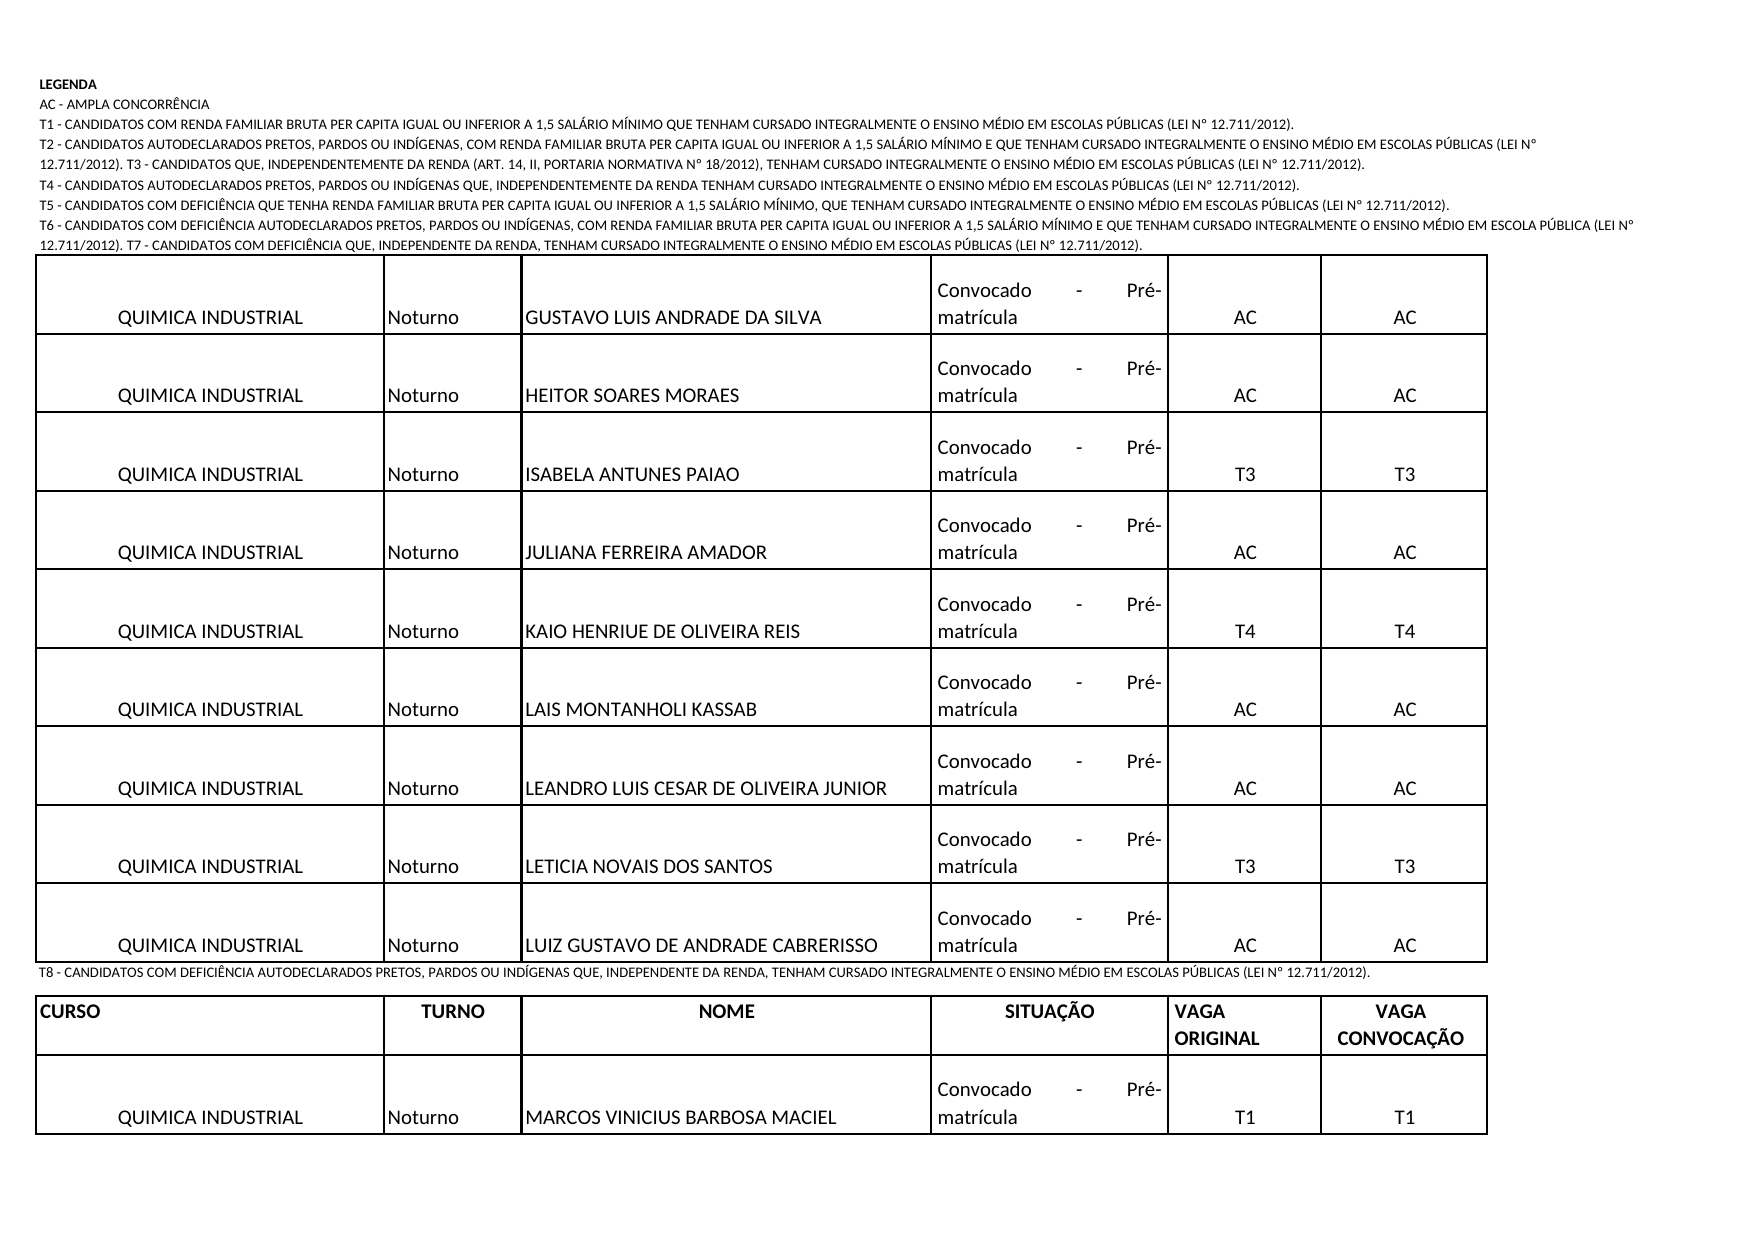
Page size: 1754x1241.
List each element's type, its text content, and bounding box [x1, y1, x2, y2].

table_cell Noturno [385, 256, 520, 332]
table_cell Convocado - Pré-matrícula [932, 727, 1167, 804]
table_cell T4 [1322, 570, 1486, 647]
table_cell AC [1322, 335, 1486, 411]
table_cell LUIZ GUSTAVO DE ANDRADE CABRERISSO [523, 884, 930, 961]
table_cell AC [1169, 649, 1320, 725]
table_cell AC [1322, 649, 1486, 725]
table_header SITUAÇÃO [932, 997, 1167, 1054]
table_cell AC [1322, 727, 1486, 804]
table_header VAGA CONVOCAÇÃO [1322, 997, 1486, 1054]
table_cell Convocado - Pré-matrícula [932, 570, 1167, 647]
table_cell T3 [1322, 413, 1486, 489]
table_cell AC [1169, 492, 1320, 568]
table_cell AC [1322, 256, 1486, 332]
table_cell QUIMICA INDUSTRIAL [118, 1056, 383, 1132]
table_cell T1 [1169, 1056, 1320, 1132]
table_cell T3 [1169, 413, 1320, 489]
table_cell QUIMICA INDUSTRIAL [118, 335, 383, 411]
table_cell AC [1169, 256, 1320, 332]
table_cell AC [1322, 492, 1486, 568]
table_cell T4 [1169, 570, 1320, 647]
table_cell Noturno [385, 1056, 520, 1132]
table_cell [37, 649, 118, 725]
table_header VAGA ORIGINAL [1169, 997, 1320, 1054]
table_cell Convocado - Pré-matrícula [932, 806, 1167, 882]
table_cell JULIANA FERREIRA AMADOR [523, 492, 930, 568]
table_cell QUIMICA INDUSTRIAL [118, 649, 383, 725]
table_cell KAIO HENRIUE DE OLIVEIRA REIS [523, 570, 930, 647]
table_cell Noturno [385, 806, 520, 882]
table_cell T3 [1169, 806, 1320, 882]
table_cell Noturno [385, 413, 520, 489]
table_cell [37, 806, 118, 882]
text T8 - CANDIDATOS COM DEFICIÊNCIA AUTODECLARADOS PRETOS, PARDOS OU INDÍGENAS QUE, INDEPENDENTE DA RENDA, TENHAM CURSADO INTEGRALMENTE O ENSINO MÉDIO EM ESCOLAS PÚBLICAS (LEI Nº 12.711/2012). [39, 963, 1688, 981]
table_cell Noturno [385, 727, 520, 804]
table_cell HEITOR SOARES MORAES [523, 335, 930, 411]
table_cell Convocado - Pré-matrícula [932, 335, 1167, 411]
table_cell [37, 256, 118, 332]
table_cell AC [1322, 884, 1486, 961]
table_cell Convocado - Pré-matrícula [932, 256, 1167, 332]
table_cell QUIMICA INDUSTRIAL [118, 884, 383, 961]
table_header TURNO [385, 997, 520, 1054]
table_cell T1 [1322, 1056, 1486, 1132]
table_cell Noturno [385, 570, 520, 647]
table_cell AC [1169, 727, 1320, 804]
table_cell QUIMICA INDUSTRIAL [118, 413, 383, 489]
table_cell MARCOS VINICIUS BARBOSA MACIEL [523, 1056, 930, 1132]
table_header CURSO [37, 997, 118, 1054]
table_cell Convocado - Pré-matrícula [932, 1056, 1167, 1132]
table_cell [37, 1056, 118, 1132]
table_cell QUIMICA INDUSTRIAL [118, 570, 383, 647]
table_cell Noturno [385, 335, 520, 411]
table_cell Convocado - Pré-matrícula [932, 413, 1167, 489]
table_cell [37, 570, 118, 647]
table_cell [37, 492, 118, 568]
table_cell Convocado - Pré-matrícula [932, 649, 1167, 725]
table_cell AC [1169, 884, 1320, 961]
table_cell Noturno [385, 649, 520, 725]
table_cell LEANDRO LUIS CESAR DE OLIVEIRA JUNIOR [523, 727, 930, 804]
table_cell Noturno [385, 884, 520, 961]
table_cell GUSTAVO LUIS ANDRADE DA SILVA [523, 256, 930, 332]
table_cell [37, 727, 118, 804]
table_cell [37, 413, 118, 489]
table_header NOME [523, 997, 930, 1054]
table_cell ISABELA ANTUNES PAIAO [523, 413, 930, 489]
table_cell [37, 335, 118, 411]
table_cell QUIMICA INDUSTRIAL [118, 727, 383, 804]
table_cell QUIMICA INDUSTRIAL [118, 492, 383, 568]
table_cell [37, 884, 118, 961]
table_cell QUIMICA INDUSTRIAL [118, 806, 383, 882]
table_cell T3 [1322, 806, 1486, 882]
table_cell LETICIA NOVAIS DOS SANTOS [523, 806, 930, 882]
table_header [118, 997, 383, 1054]
table_cell QUIMICA INDUSTRIAL [118, 256, 383, 332]
table_cell Convocado - Pré-matrícula [932, 884, 1167, 961]
table_cell Noturno [385, 492, 520, 568]
table_cell AC [1169, 335, 1320, 411]
table_cell Convocado - Pré-matrícula [932, 492, 1167, 568]
table_cell LAIS MONTANHOLI KASSAB [523, 649, 930, 725]
